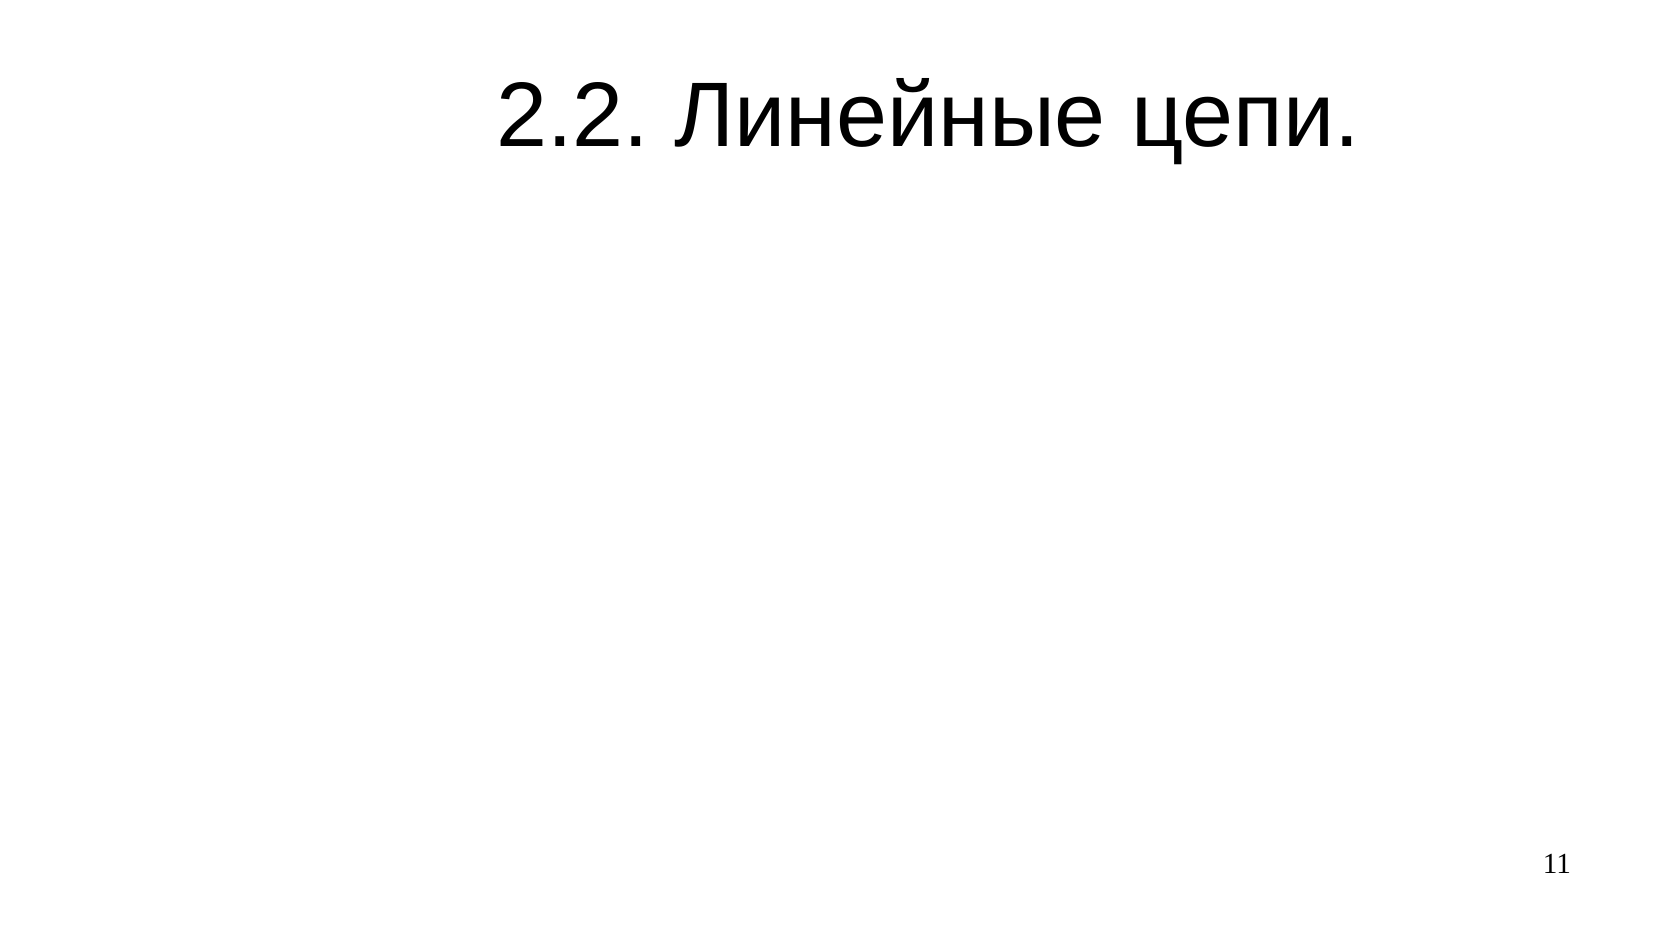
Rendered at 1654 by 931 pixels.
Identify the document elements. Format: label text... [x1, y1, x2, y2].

title 2.2. Линейные цепи. [82, 37, 1571, 193]
